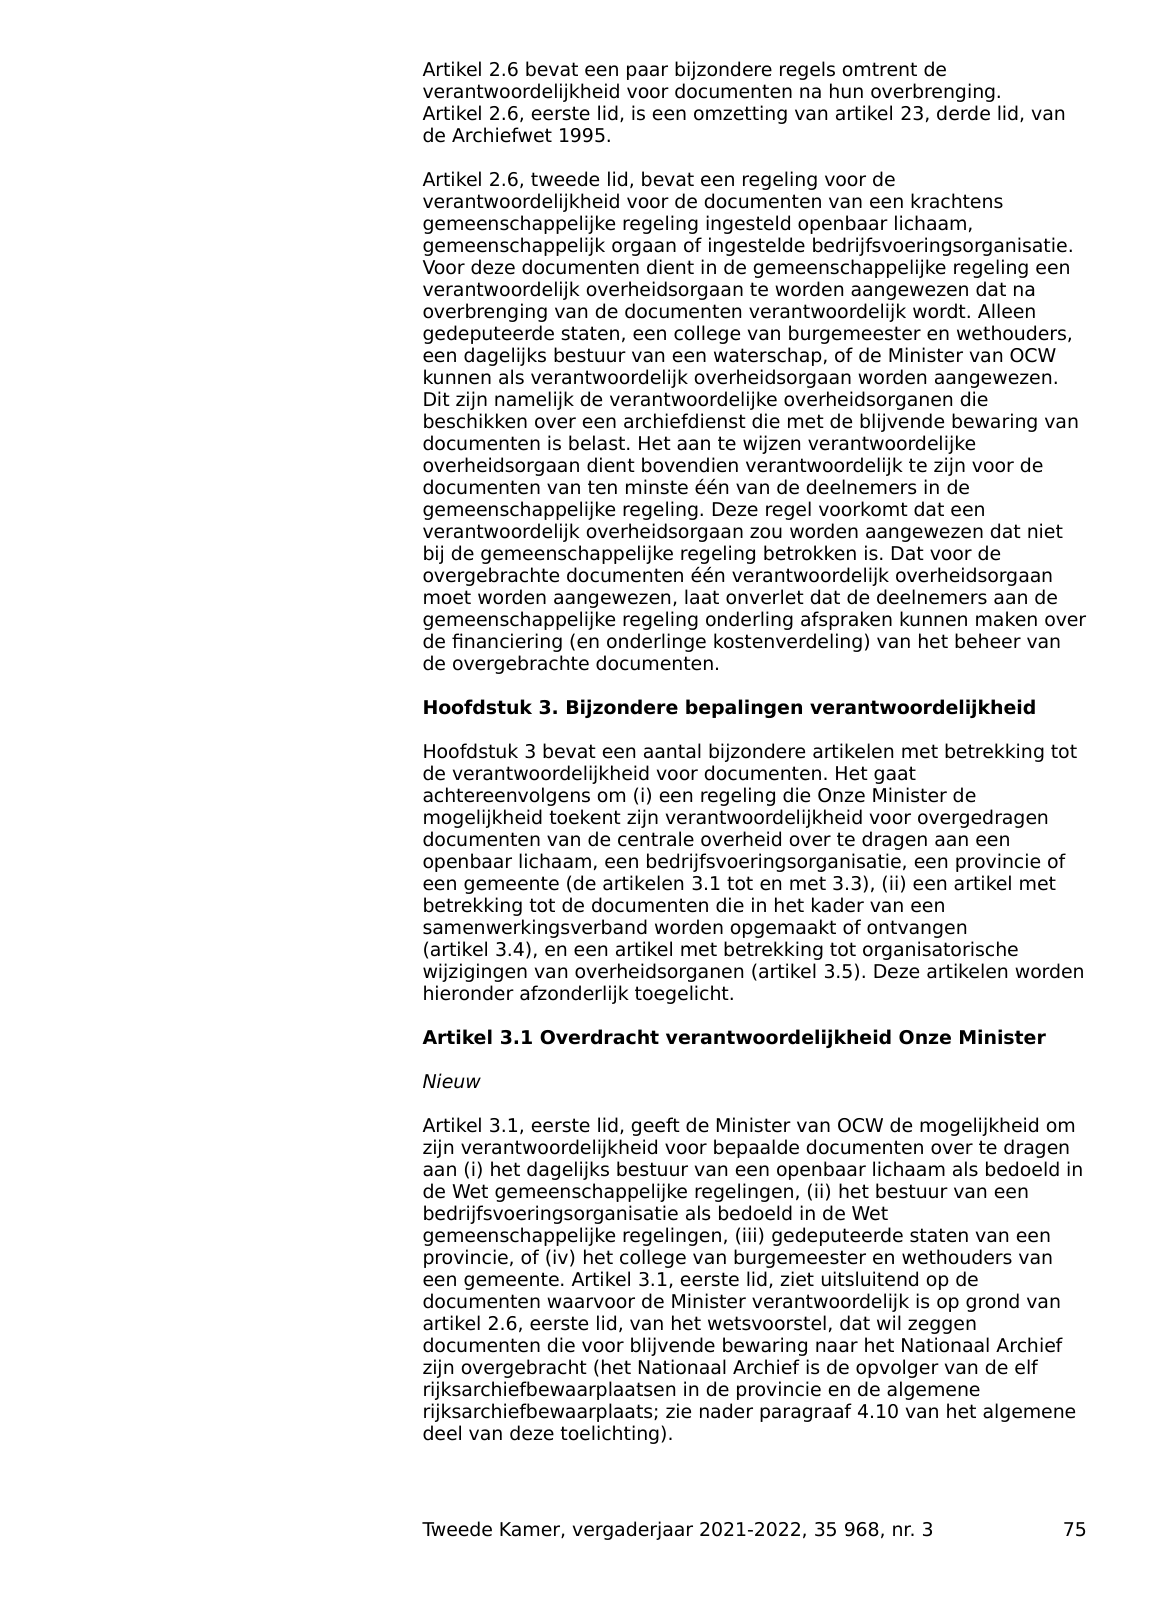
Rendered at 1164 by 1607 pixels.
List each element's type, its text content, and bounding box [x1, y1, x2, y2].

subtitle Hoofdstuk 3. Bijzondere bepalingen verantwoordelijkheid [422, 697, 1087, 719]
text Hoofdstuk 3 bevat een aantal bijzondere artikelen met betrekking tot de verantwoordelijkheid voor documenten. Het gaat achtereenvolgens om (i) een regeling die Onze Minister de mogelijkheid toekent zijn verantwoordelijkheid voor overgedragen documenten van de centrale overheid over te dragen aan een openbaar lichaam, een bedrijfsvoeringsorganisatie, een provincie of een gemeente (de artikelen 3.1 tot en met 3.3), (ii) een artikel met betrekking tot de documenten die in het kader van een samenwerkingsverband worden opgemaakt of ontvangen (artikel 3.4), en een artikel met betrekking tot organisatorische wijzigingen van overheidsorganen (artikel 3.5). Deze artikelen worden hieronder afzonderlijk toegelicht. [422, 741, 1087, 1005]
text Artikel 2.6, tweede lid, bevat een regeling voor de verantwoordelijkheid voor de documenten van een krachtens gemeenschappelijke regeling ingesteld openbaar lichaam, gemeenschappelijk orgaan of ingestelde bedrijfsvoeringsorganisatie. Voor deze documenten dient in de gemeenschappelijke regeling een verantwoordelijk overheidsorgaan te worden aangewezen dat na overbrenging van de documenten verantwoordelijk wordt. Alleen gedeputeerde staten, een college van burgemeester en wethouders, een dagelijks bestuur van een waterschap, of de Minister van OCW kunnen als verantwoordelijk overheidsorgaan worden aangewezen. Dit zijn namelijk de verantwoordelijke overheidsorganen die beschikken over een archiefdienst die met de blijvende bewaring van documenten is belast. Het aan te wijzen verantwoordelijke overheidsorgaan dient bovendien verantwoordelijk te zijn voor de documenten van ten minste één van de deelnemers in de gemeenschappelijke regeling. Deze regel voorkomt dat een verantwoordelijk overheidsorgaan zou worden aangewezen dat niet bij de gemeenschappelijke regeling betrokken is. Dat voor de overgebrachte documenten één verantwoordelijk overheidsorgaan moet worden aangewezen, laat onverlet dat de deelnemers aan de gemeenschappelijke regeling onderling afspraken kunnen maken over de financiering (en onderlinge kostenverdeling) van het beheer van de overgebrachte documenten. [422, 169, 1087, 675]
text Artikel 3.1, eerste lid, geeft de Minister van OCW de mogelijkheid om zijn verantwoordelijkheid voor bepaalde documenten over te dragen aan (i) het dagelijks bestuur van een openbaar lichaam als bedoeld in de Wet gemeenschappelijke regelingen, (ii) het bestuur van een bedrijfsvoeringsorganisatie als bedoeld in de Wet gemeenschappelijke regelingen, (iii) gedeputeerde staten van een provincie, of (iv) het college van burgemeester en wethouders van een gemeente. Artikel 3.1, eerste lid, ziet uitsluitend op de documenten waarvoor de Minister verantwoordelijk is op grond van artikel 2.6, eerste lid, van het wetsvoorstel, dat wil zeggen documenten die voor blijvende bewaring naar het Nationaal Archief zijn overgebracht (het Nationaal Archief is de opvolger van de elf rijksarchiefbewaarplaatsen in de provincie en de algemene rijksarchiefbewaarplaats; zie nader paragraaf 4.10 van het algemene deel van deze toelichting). [422, 1115, 1087, 1445]
text Nieuw [422, 1071, 1087, 1093]
subtitle Artikel 3.1 Overdracht verantwoordelijkheid Onze Minister [422, 1027, 1087, 1049]
text Artikel 2.6 bevat een paar bijzondere regels omtrent de verantwoordelijkheid voor documenten na hun overbrenging. Artikel 2.6, eerste lid, is een omzetting van artikel 23, derde lid, van de Archiefwet 1995. [422, 59, 1087, 147]
